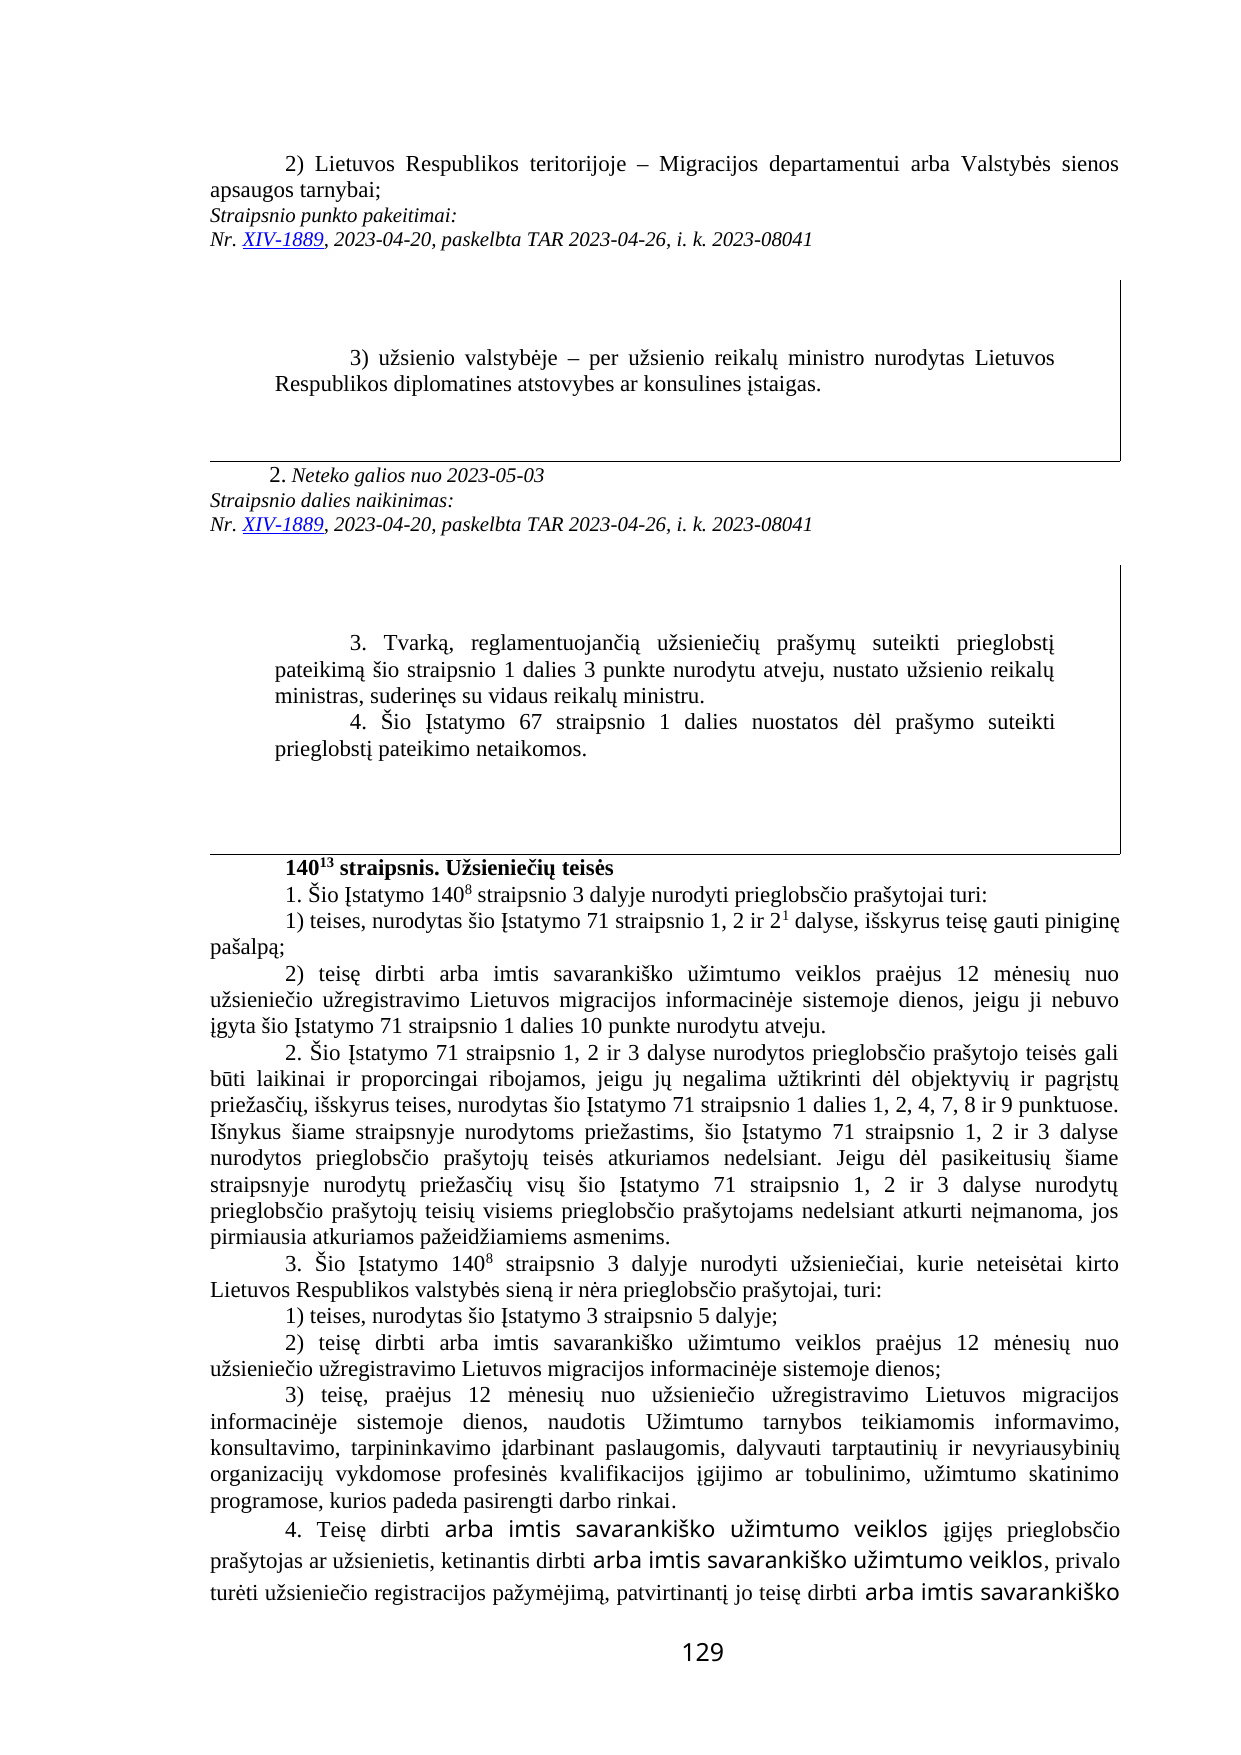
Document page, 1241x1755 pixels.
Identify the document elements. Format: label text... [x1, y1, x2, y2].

text 2. Neteko galios nuo 2023-05-03 [210, 461, 1120, 488]
text 4. Teisę dirbti arba imtis savarankiško užimtumo veiklos įgijęs prieglobsčio prašytojas ar užsienietis, ketinantis dirbti arba imtis savarankiško užimtumo veiklos, privalo turėti užsieniečio registracijos pažymėjimą, patvirtinantį jo teisę dirbti arba imtis savarankiško [210, 1513, 1120, 1607]
text 3) užsienio valstybėje – per užsienio reikalų ministro nurodytas Lietuvos Respublikos diplomatines atstovybes ar konsulines įstaigas. [210, 279, 1120, 461]
text 2. Šio Įstatymo 71 straipsnio 1, 2 ir 3 dalyse nurodytos prieglobsčio prašytojo teisės gali būti laikinai ir proporcingai ribojamos, jeigu jų negalima užtikrinti dėl objektyvių ir pagrįstų priežasčių, išskyrus teises, nurodytas šio Įstatymo 71 straipsnio 1 dalies 1, 2, 4, 7, 8 ir 9 punktuose. Išnykus šiame straipsnyje nurodytoms priežastims, šio Įstatymo 71 straipsnio 1, 2 ir 3 dalyse nurodytos prieglobsčio prašytojų teisės atkuriamos nedelsiant. Jeigu dėl pasikeitusių šiame straipsnyje nurodytų priežasčių visų šio Įstatymo 71 straipsnio 1, 2 ir 3 dalyse nurodytų prieglobsčio prašytojų teisių visiems prieglobsčio prašytojams nedelsiant atkurti neįmanoma, jos pirmiausia atkuriamos pažeidžiamiems asmenims. [210, 1039, 1120, 1250]
text Straipsnio punkto pakeitimai: [210, 203, 1120, 227]
text 4. Šio Įstatymo 67 straipsnio 1 dalies nuostatos dėl prašymo suteikti prieglobstį pateikimo netaikomos. [210, 708, 1120, 761]
text 2) teisę dirbti arba imtis savarankiško užimtumo veiklos praėjus 12 mėnesių nuo užsieniečio užregistravimo Lietuvos migracijos informacinėje sistemoje dienos; [210, 1329, 1120, 1381]
text 3. Tvarką, reglamentuojančią užsieniečių prašymų suteikti prieglobstį pateikimą šio straipsnio 1 dalies 3 punkte nurodytu atveju, nustato užsienio reikalų ministras, suderinęs su vidaus reikalų ministru. [210, 565, 1120, 708]
text 2) teisę dirbti arba imtis savarankiško užimtumo veiklos praėjus 12 mėnesių nuo užsieniečio užregistravimo Lietuvos migracijos informacinėje sistemoje dienos, jeigu ji nebuvo įgyta šio Įstatymo 71 straipsnio 1 dalies 10 punkte nurodytu atveju. [210, 960, 1120, 1039]
text Nr. XIV-1889, 2023-04-20, paskelbta TAR 2023-04-26, i. k. 2023-08041 [210, 227, 1120, 251]
text Nr. XIV-1889, 2023-04-20, paskelbta TAR 2023-04-26, i. k. 2023-08041 [210, 512, 1120, 536]
text 3. Šio Įstatymo 1408 straipsnio 3 dalyje nurodyti užsieniečiai, kurie neteisėtai kirto Lietuvos Respublikos valstybės sieną ir nėra prieglobsčio prašytojai, turi: [210, 1250, 1120, 1302]
text Straipsnio dalies naikinimas: [210, 488, 1120, 512]
text 2) Lietuvos Respublikos teritorijoje – Migracijos departamentui arba Valstybės sienos apsaugos tarnybai; [210, 150, 1120, 203]
text 14013 straipsnis. Užsieniečių teisės [210, 854, 1120, 881]
text 1. Šio Įstatymo 1408 straipsnio 3 dalyje nurodyti prieglobsčio prašytojai turi: [210, 881, 1120, 907]
text 1) teises, nurodytas šio Įstatymo 71 straipsnio 1, 2 ir 21 dalyse, išskyrus teisę gauti piniginę pašalpą; [210, 907, 1120, 960]
text 3) teisę, praėjus 12 mėnesių nuo užsieniečio užregistravimo Lietuvos migracijos informacinėje sistemoje dienos, naudotis Užimtumo tarnybos teikiamomis informavimo, konsultavimo, tarpininkavimo įdarbinant paslaugomis, dalyvauti tarptautinių ir nevyriausybinių organizacijų vykdomose profesinės kvalifikacijos įgijimo ar tobulinimo, užimtumo skatinimo programose, kurios padeda pasirengti darbo rinkai. [210, 1381, 1120, 1513]
text 1) teises, nurodytas šio Įstatymo 3 straipsnio 5 dalyje; [210, 1302, 1120, 1329]
